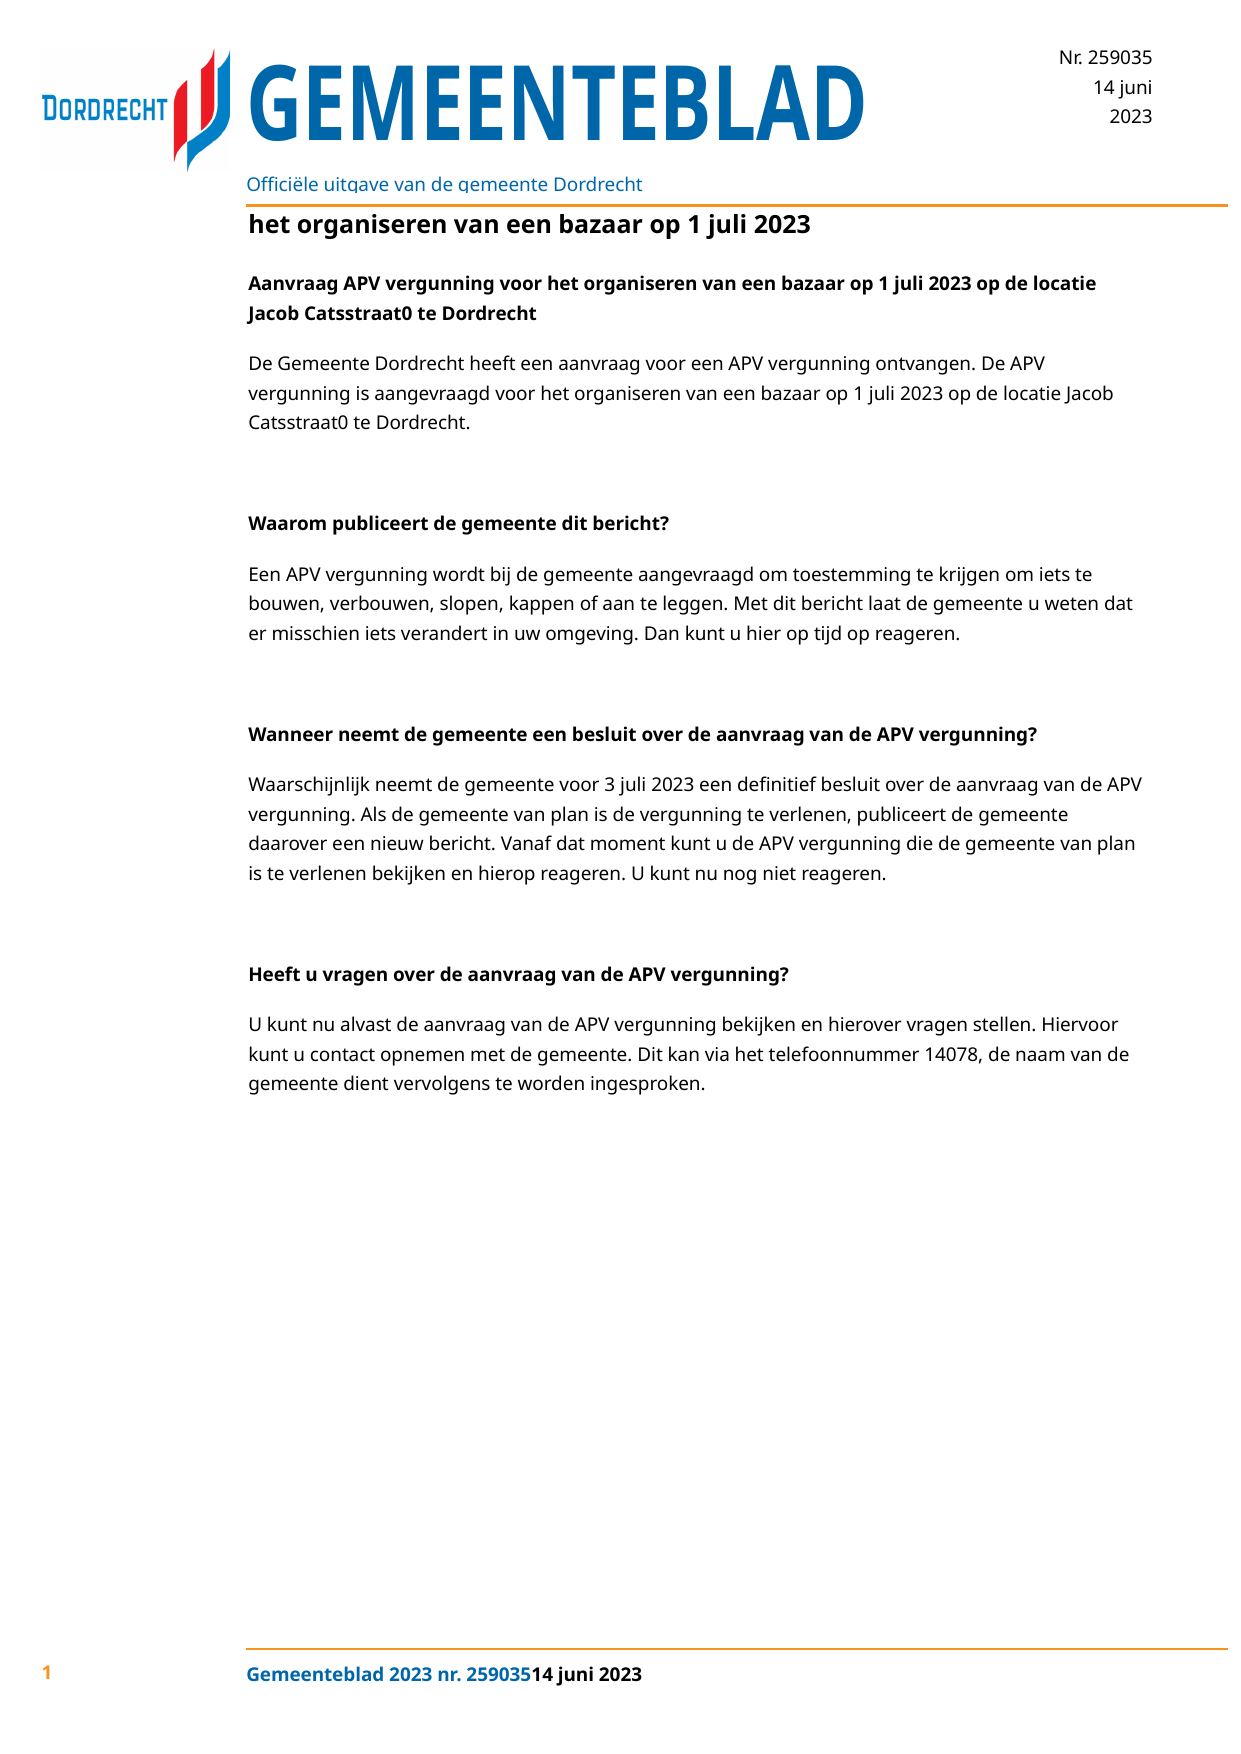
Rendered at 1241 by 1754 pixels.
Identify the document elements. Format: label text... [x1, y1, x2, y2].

text De Gemeente Dordrecht heeft een aanvraag voor een APV vergunning ontvangen. De APV vergunning is aangevraagd voor het organiseren van een bazaar op 1 juli 2023 op de locatie Jacob Catsstraat0 te Dordrecht. [248, 350, 1152, 435]
text Waarom publiceert de gemeente dit bericht? [248, 510, 1152, 536]
text U kunt nu alvast de aanvraag van de APV vergunning bekijken en hierover vragen stellen. Hiervoor kunt u contact opnemen met de gemeente. Dit kan via het telefoonnummer 14078, de naam van de gemeente dient vervolgens te worden ingesproken. [248, 1011, 1152, 1096]
text Heeft u vragen over de aanvraag van de APV vergunning? [248, 961, 1152, 986]
text het organiseren van een bazaar op 1 juli 2023 [248, 207, 1152, 241]
text Aanvraag APV vergunning voor het organiseren van een bazaar op 1 juli 2023 op de locatie Jacob Catsstraat0 te Dordrecht [248, 270, 1152, 326]
picture [41, 47, 231, 172]
text Een APV vergunning wordt bij de gemeente aangevraagd om toestemming te krijgen om iets te bouwen, verbouwen, slopen, kappen of aan te leggen. Met dit bericht laat de gemeente u weten dat er misschien iets verandert in uw omgeving. Dan kunt u hier op tijd op reageren. [248, 561, 1152, 646]
text Wanneer neemt de gemeente een besluit over de aanvraag van de APV vergunning? [248, 721, 1152, 746]
text Waarschijnlijk neemt de gemeente voor 3 juli 2023 een definitief besluit over de aanvraag van de APV vergunning. Als de gemeente van plan is de vergunning te verlenen, publiceert de gemeente daarover een nieuw bericht. Vanaf dat moment kunt u de APV vergunning die de gemeente van plan is te verlenen bekijken en hierop reageren. U kunt nu nog niet reageren. [248, 771, 1152, 886]
